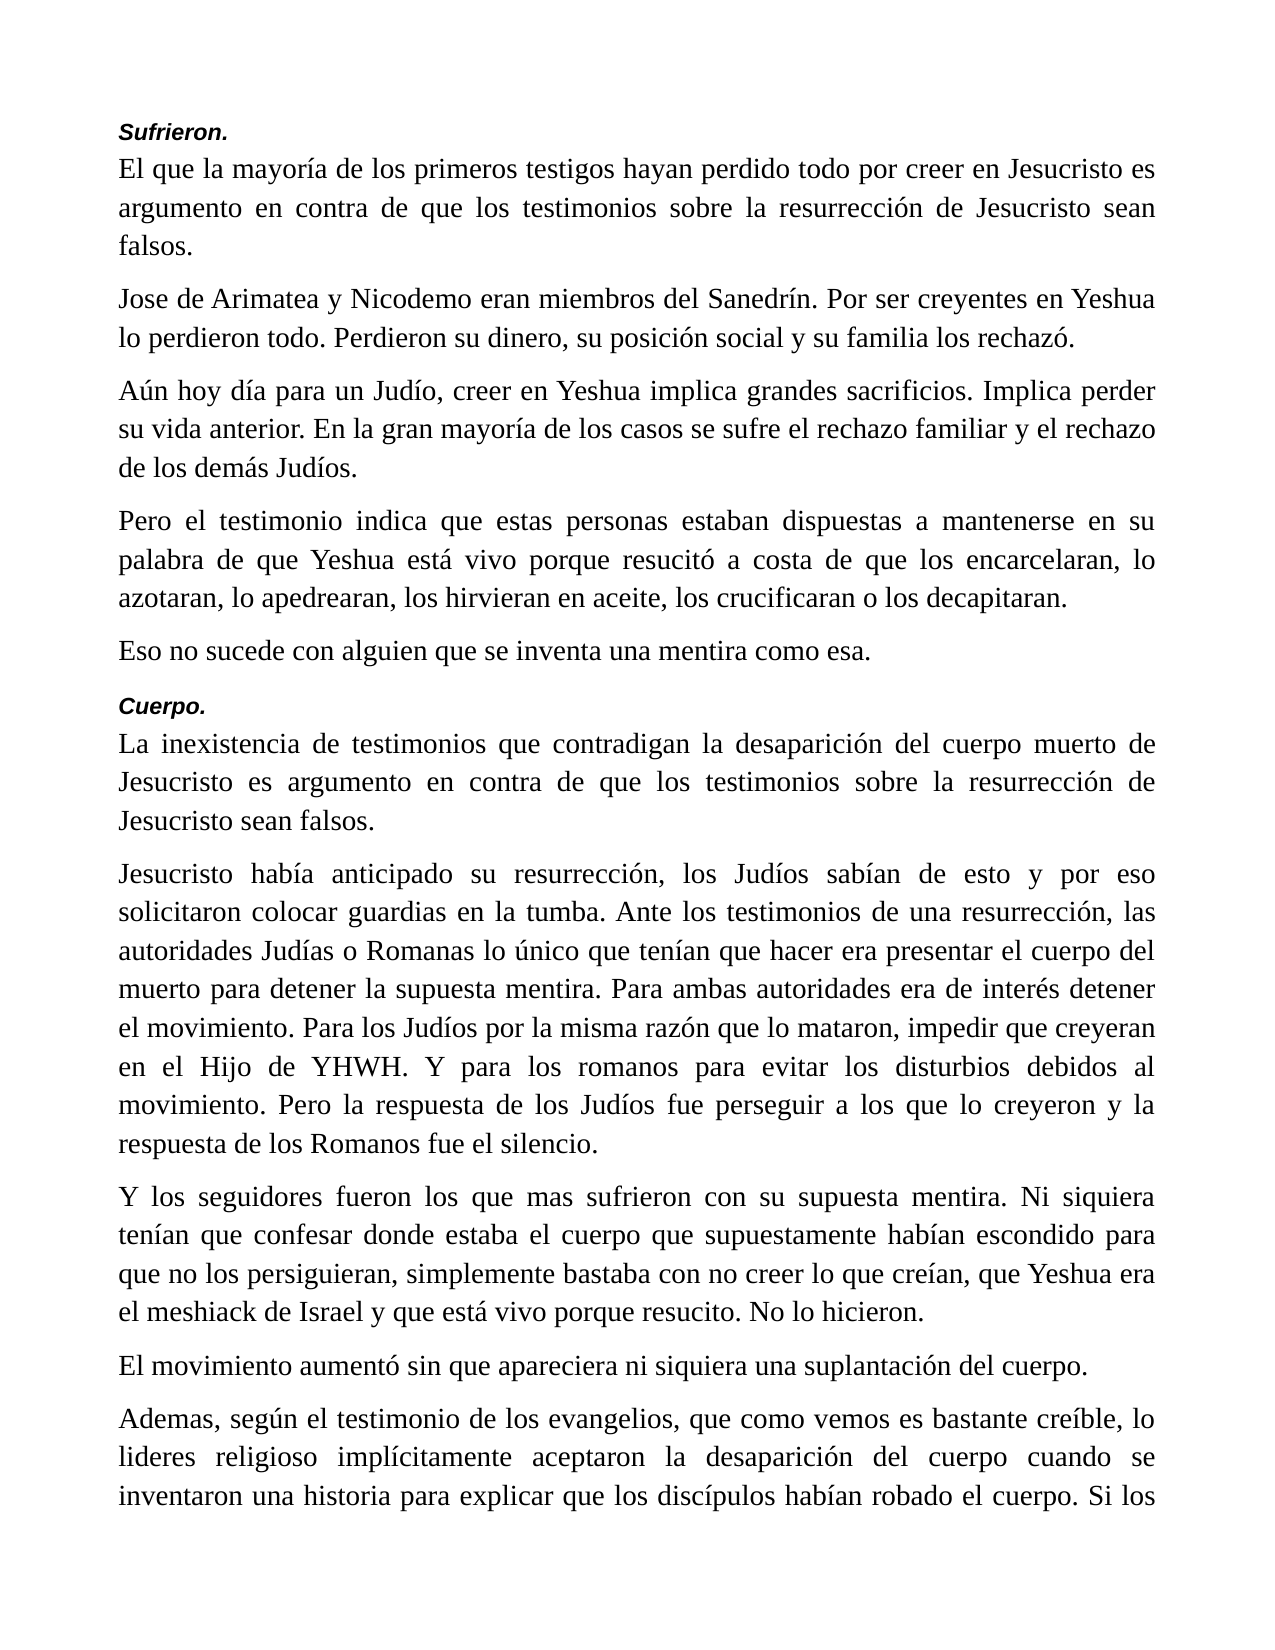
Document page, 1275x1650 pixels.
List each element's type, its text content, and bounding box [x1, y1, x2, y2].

text Jesucristo había anticipado su resurrección, los Judíos sabían de esto y por eso solicitaron colocar guardias en la tumba. Ante los testimonios de una resurrección, las autoridades Judías o Romanas lo único que tenían que hacer era presentar el cuerpo del muerto para detener la supuesta mentira. Para ambas autoridades era de interés detener el movimiento. Para los Judíos por la misma razón que lo mataron, impedir que creyeran en el Hijo de YHWH. Y para los romanos para evitar los disturbios debidos al movimiento. Pero la respuesta de los Judíos fue perseguir a los que lo creyeron y la respuesta de los Romanos fue el silencio. [118, 856, 1157, 1159]
text Pero el testimonio indica que estas personas estaban dispuestas a mantenerse en su palabra de que Yeshua está vivo porque resucitó a costa de que los encarcelaran, lo azotaran, lo apedrearan, los hirvieran en aceite, los crucificaran o los decapitaran. [118, 503, 1157, 614]
text El que la mayoría de los primeros testigos hayan perdido todo por creer en Jesucristo es argumento en contra de que los testimonios sobre la resurrección de Jesucristo sean falsos. [118, 151, 1157, 262]
text Y los seguidores fueron los que mas sufrieron con su supuesta mentira. Ni siquiera tenían que confesar donde estaba el cuerpo que supuestamente habían escondido para que no los persiguieran, simplemente bastaba con no creer lo que creían, que Yeshua era el meshiack de Israel y que está vivo porque resucito. No lo hicieron. [118, 1179, 1157, 1328]
subtitle Cuerpo. [118, 693, 1157, 719]
text Eso no sucede con alguien que se inventa una mentira como esa. [118, 633, 1157, 667]
text Jose de Arimatea y Nicodemo eran miembros del Sanedrín. Por ser creyentes en Yeshua lo perdieron todo. Perdieron su dinero, su posición social y su familia los rechazó. [118, 281, 1157, 353]
text Ademas, según el testimonio de los evangelios, que como vemos es bastante creíble, lo lideres religioso implícitamente aceptaron la desaparición del cuerpo cuando se inventaron una historia para explicar que los discípulos habían robado el cuerpo. Si los [118, 1401, 1157, 1511]
text La inexistencia de testimonios que contradigan la desaparición del cuerpo muerto de Jesucristo es argumento en contra de que los testimonios sobre la resurrección de Jesucristo sean falsos. [118, 726, 1157, 836]
text El movimiento aumentó sin que apareciera ni siquiera una suplantación del cuerpo. [118, 1348, 1157, 1381]
subtitle Sufrieron. [118, 118, 1157, 145]
text Aún hoy día para un Judío, creer en Yeshua implica grandes sacrificios. Implica perder su vida anterior. En la gran mayoría de los casos se sufre el rechazo familiar y el rechazo de los demás Judíos. [118, 373, 1157, 484]
